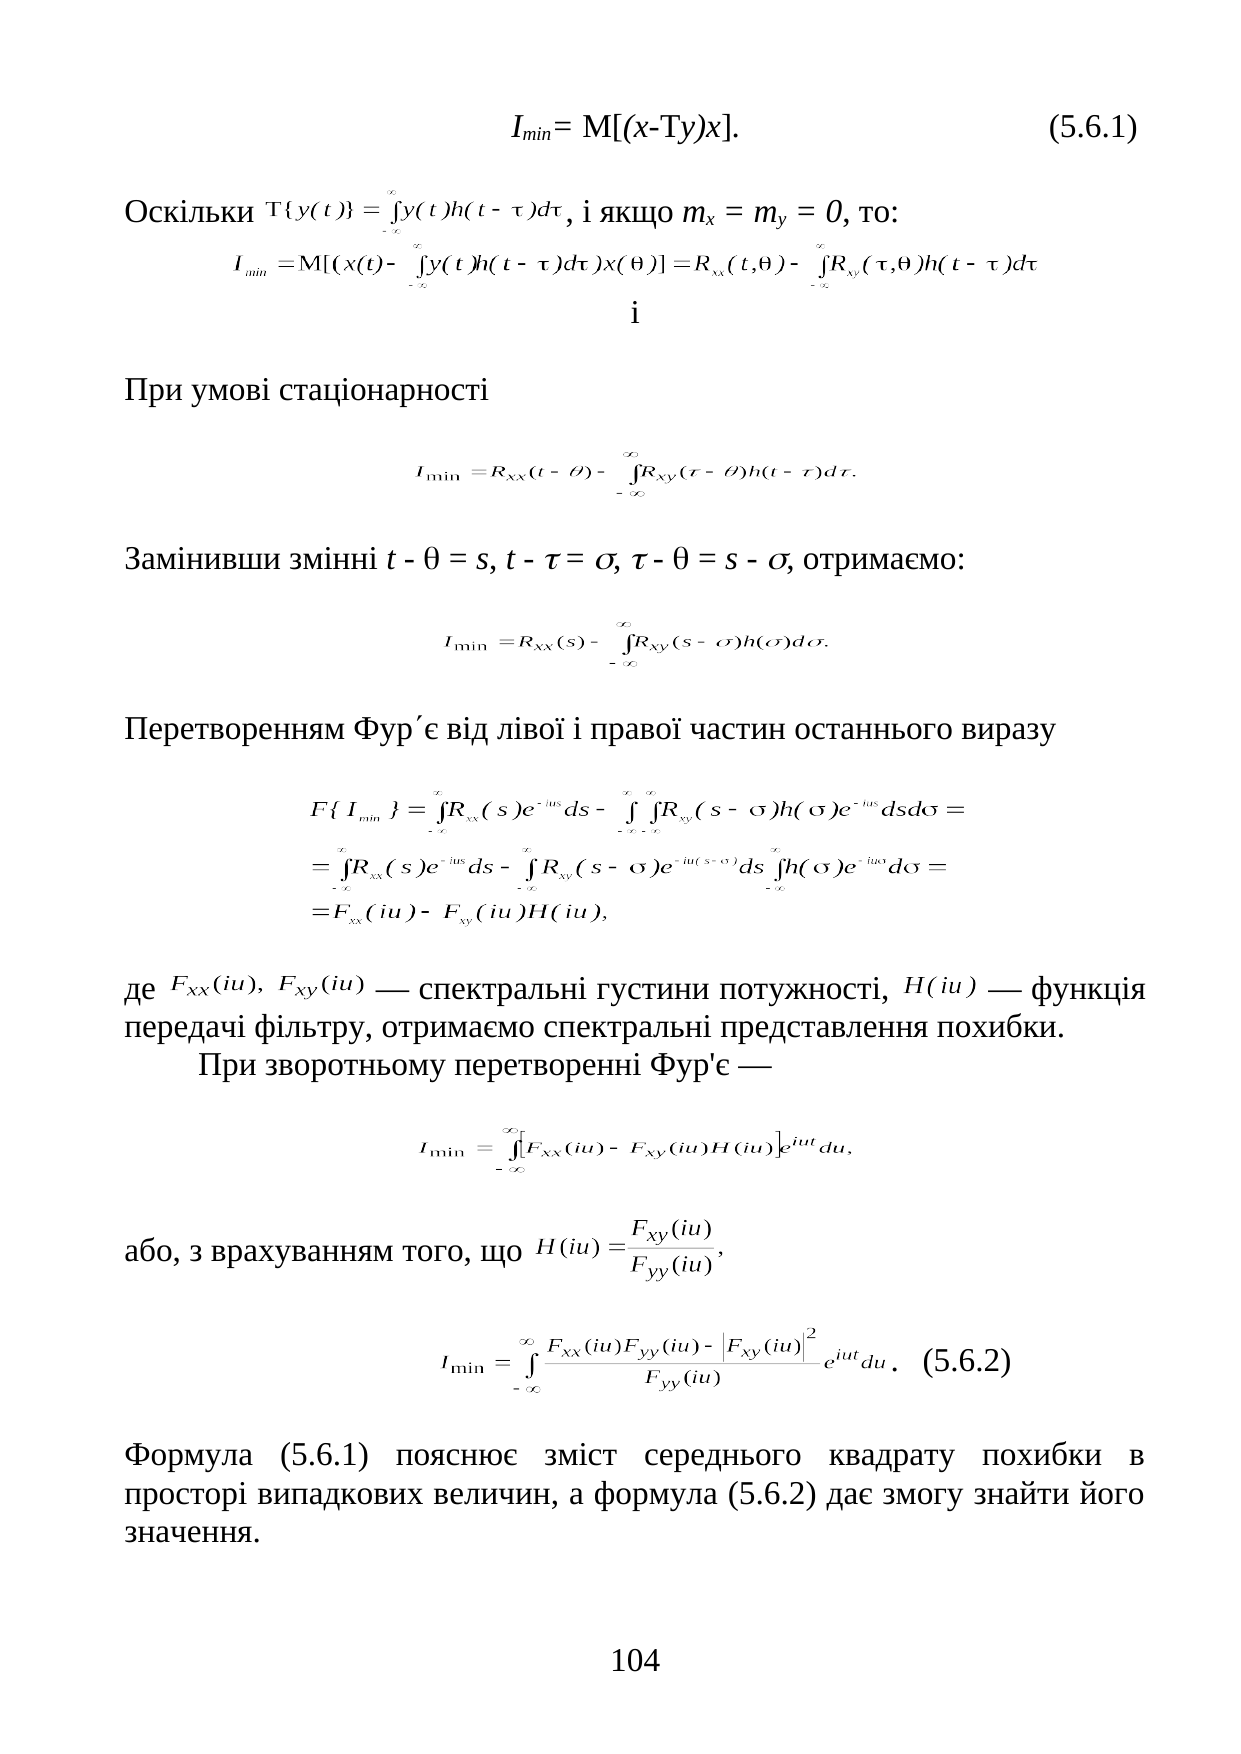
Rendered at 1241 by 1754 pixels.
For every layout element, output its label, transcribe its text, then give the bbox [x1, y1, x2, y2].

text Замiнивши змінні t -  = s, t -  = ,  -  = s - , отримаємо: [124, 538, 1146, 577]
text і [124, 292, 1146, 331]
text Перетворенням Фурє вiд лiвої i правої частин останнього виразу [124, 708, 1146, 746]
text Оскільки , і якщо mx = my = 0, то: [124, 183, 1146, 238]
text де — спектральнi густини потужності, — функція передачі фільтру, отримаємо спектральні представлення похибки. [124, 968, 1146, 1044]
text або, з врахуванням того, що [124, 1214, 1146, 1284]
text . (5.6.2) [242, 1322, 1146, 1396]
text Формула (5.6.1) пояснює змiст середнього квадрату похибки в просторi випадкових величин, а формула (5.6.2) дає змогу знайти його значення. [124, 1435, 1146, 1550]
text При умові стацiонарностi [124, 369, 1146, 407]
text Imin= M[(x-Ty)x]. (5.6.1) [124, 106, 1146, 145]
text При зворотньому перетвореннi Фур'є — [124, 1044, 1146, 1083]
